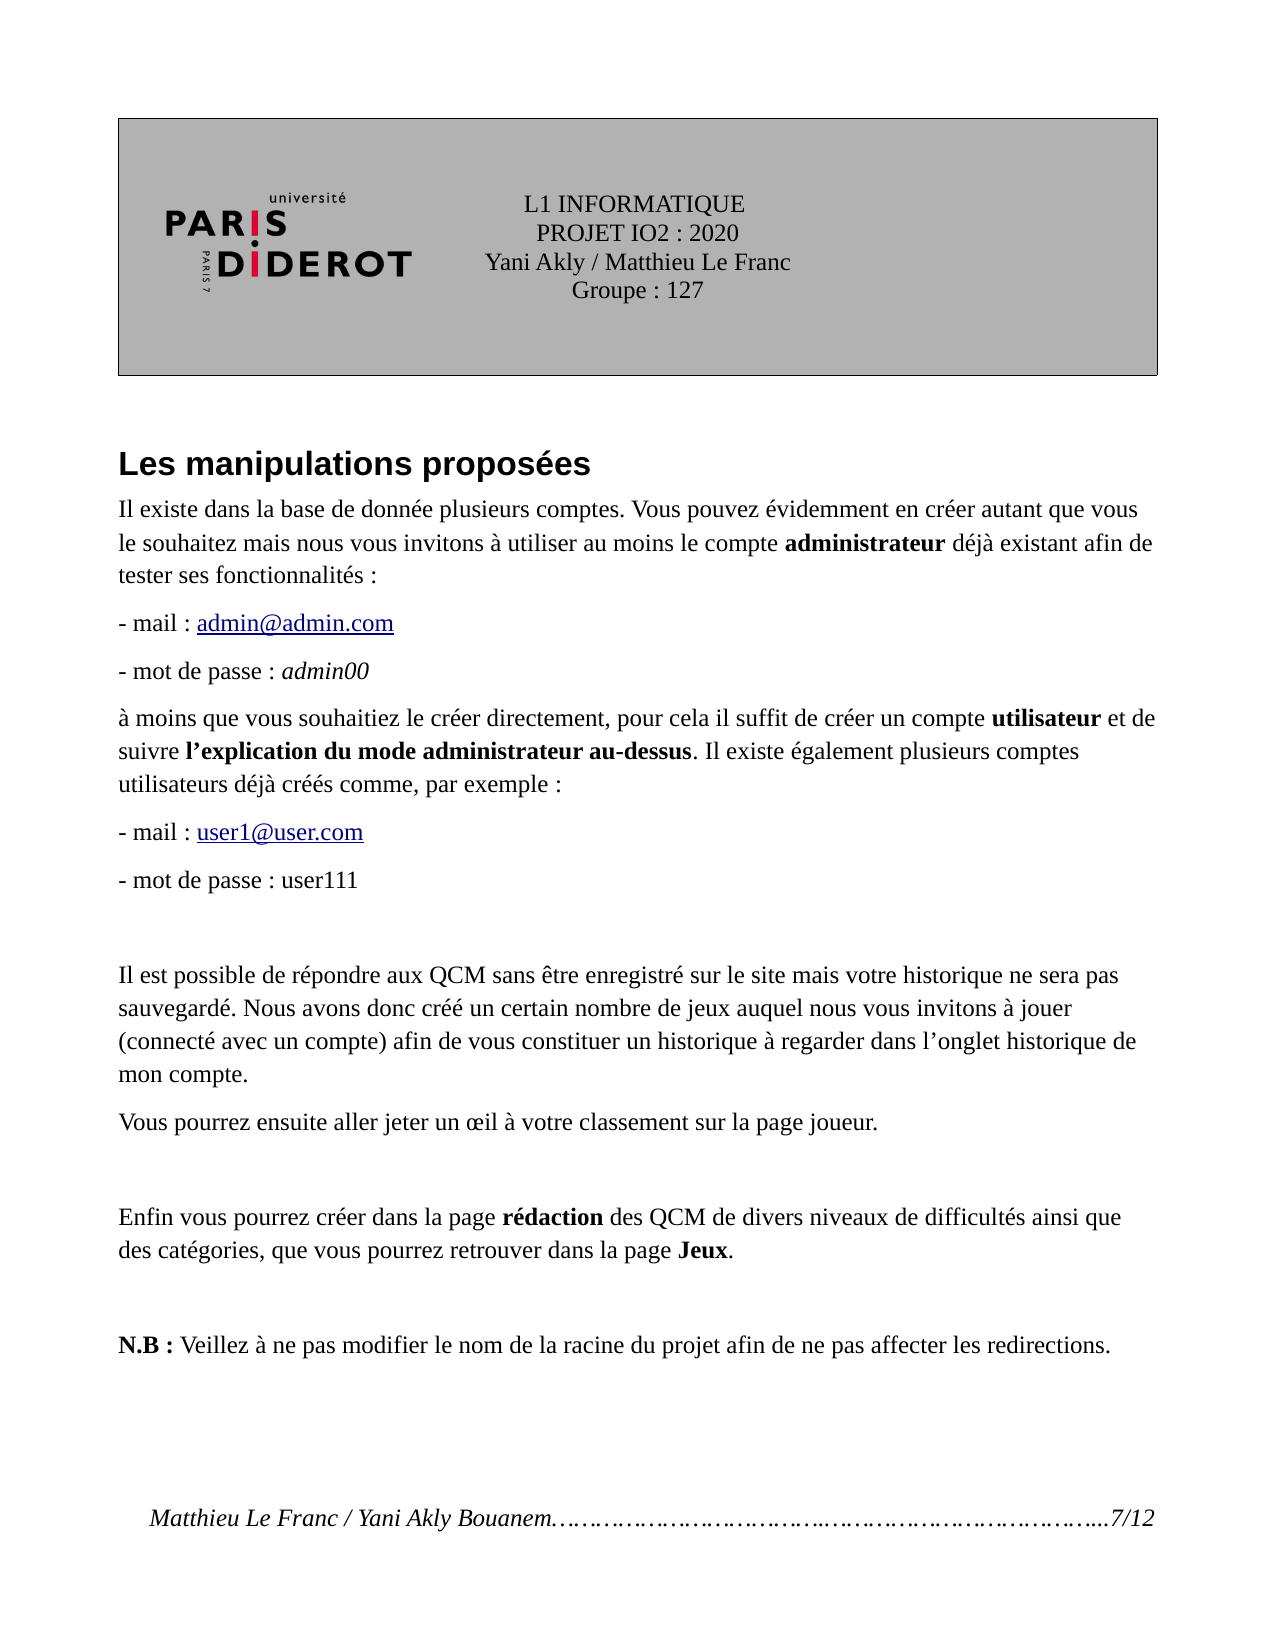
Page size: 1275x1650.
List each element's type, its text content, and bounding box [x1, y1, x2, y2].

text - mail : admin@admin.com [118, 608, 1157, 637]
subtitle Les manipulations proposées [118, 443, 1157, 482]
text N.B : Veillez à ne pas modifier le nom de la racine du projet afin de ne pas affecter les redirections. [118, 1330, 1157, 1359]
text - mot de passe : user111 [118, 865, 1157, 893]
text - mot de passe : admin00 [118, 656, 1157, 684]
text Il est possible de répondre aux QCM sans être enregistré sur le site mais votre historique ne sera pas sauvegardé. Nous avons donc créé un certain nombre de jeux auquel nous vous invitons à jouer (connecté avec un compte) afin de vous constituer un historique à regarder dans l’onglet historique de mon compte. [118, 960, 1157, 1088]
text Enfin vous pourrez créer dans la page rédaction des QCM de divers niveaux de difficultés ainsi que des catégories, que vous pourrez retrouver dans la page Jeux. [118, 1202, 1157, 1263]
text Il existe dans la base de donnée plusieurs comptes. Vous pouvez évidemment en créer autant que vous le souhaitez mais nous vous invitons à utiliser au moins le compte administrateur déjà existant afin de tester ses fonctionnalités : [118, 494, 1157, 589]
text - mail : user1@user.com [118, 817, 1157, 846]
text à moins que vous souhaitiez le créer directement, pour cela il suffit de créer un compte utilisateur et de suivre l’explication du mode administrateur au-dessus. Il existe également plusieurs comptes utilisateurs déjà créés comme, par exemple : [118, 703, 1157, 798]
text Vous pourrez ensuite aller jeter un œil à votre classement sur la page joueur. [118, 1107, 1157, 1135]
picture [167, 193, 411, 292]
